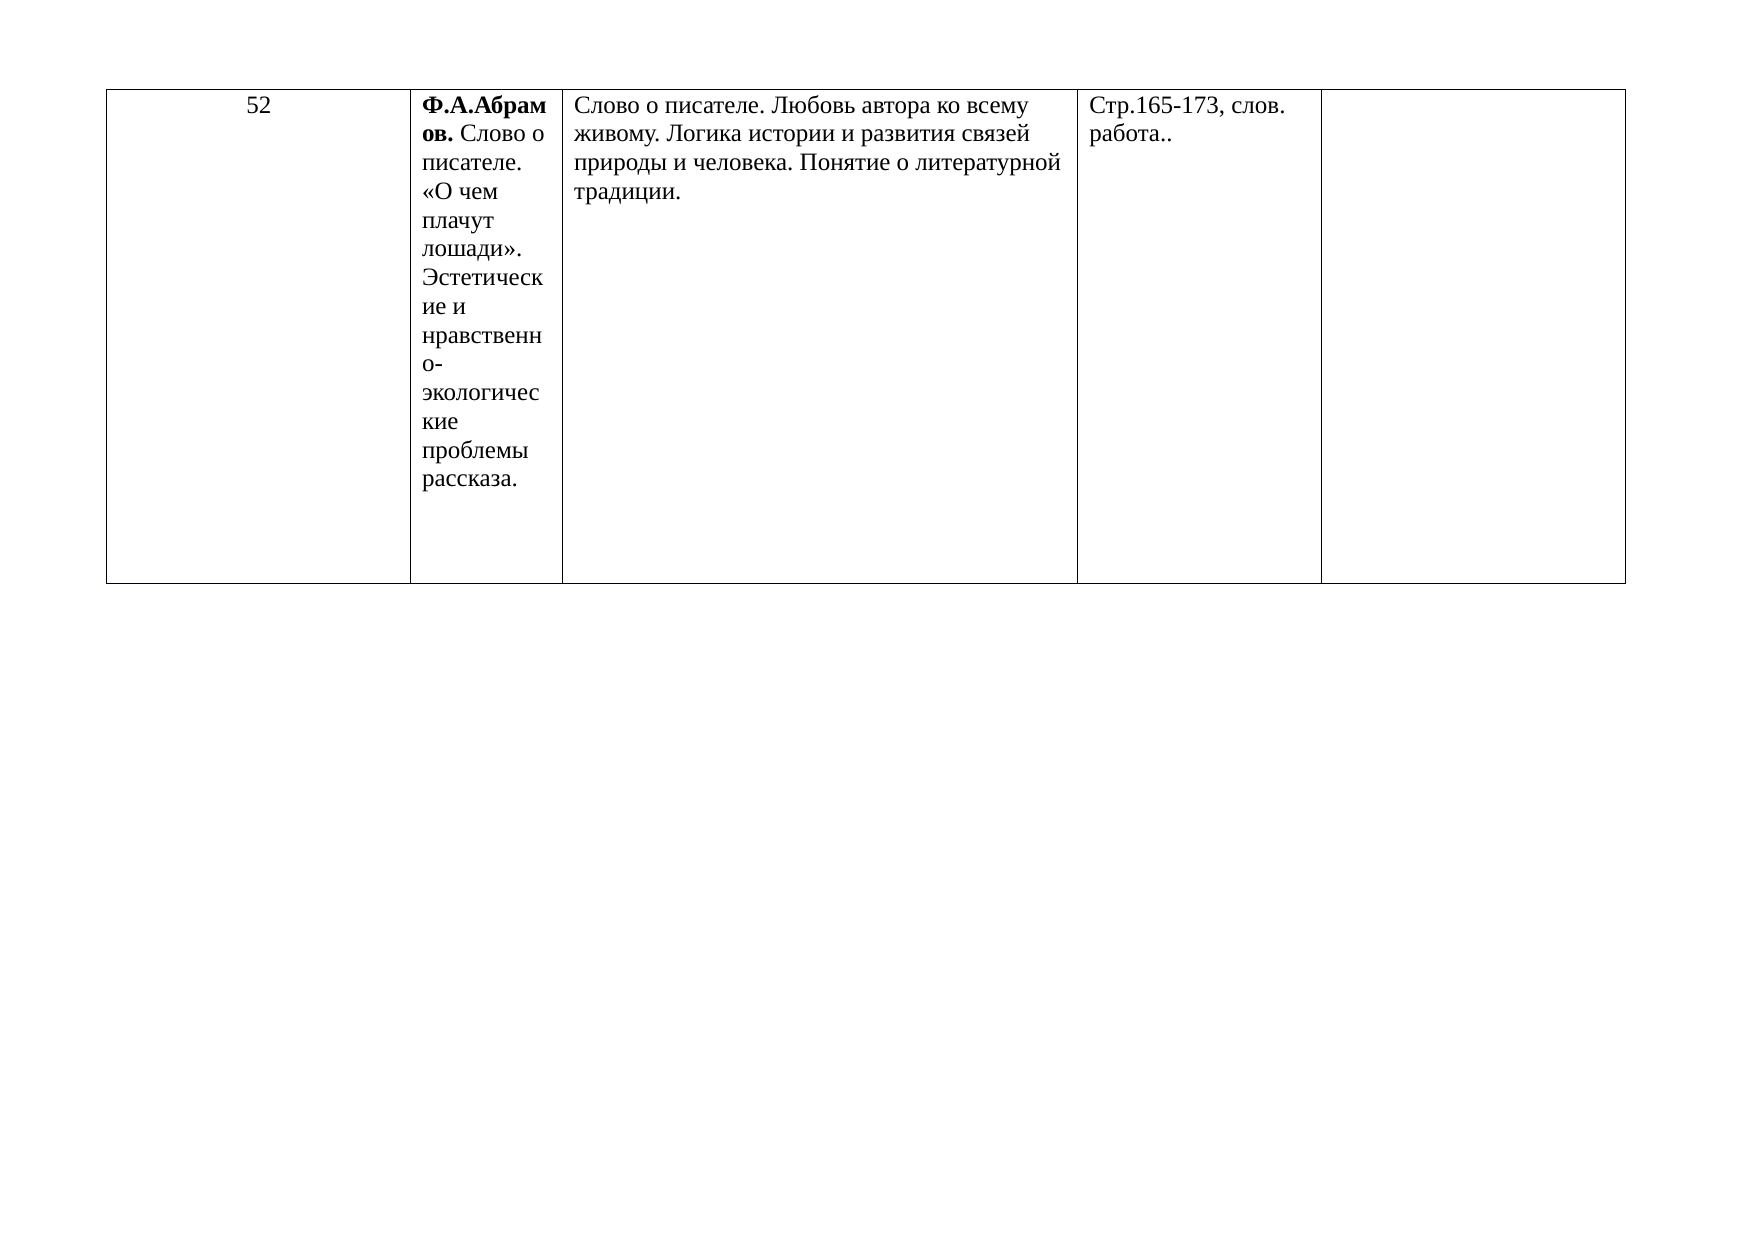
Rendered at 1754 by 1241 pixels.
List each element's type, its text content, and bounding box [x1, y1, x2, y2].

table_cell 52 [107, 90, 410, 583]
table_cell Ф.А.Абрамов. Слово о писателе. «О чем плачут лошади». Эстетические и нравственно- экологические проблемы рассказа. [411, 90, 562, 583]
table_cell [1322, 90, 1625, 583]
table_cell Стр.165-173, слов. работа.. [1078, 90, 1321, 583]
table_cell Слово о писателе. Любовь автора ко всему живому. Логика истории и развития связей природы и человека. Понятие о литературной традиции. [563, 90, 1077, 583]
